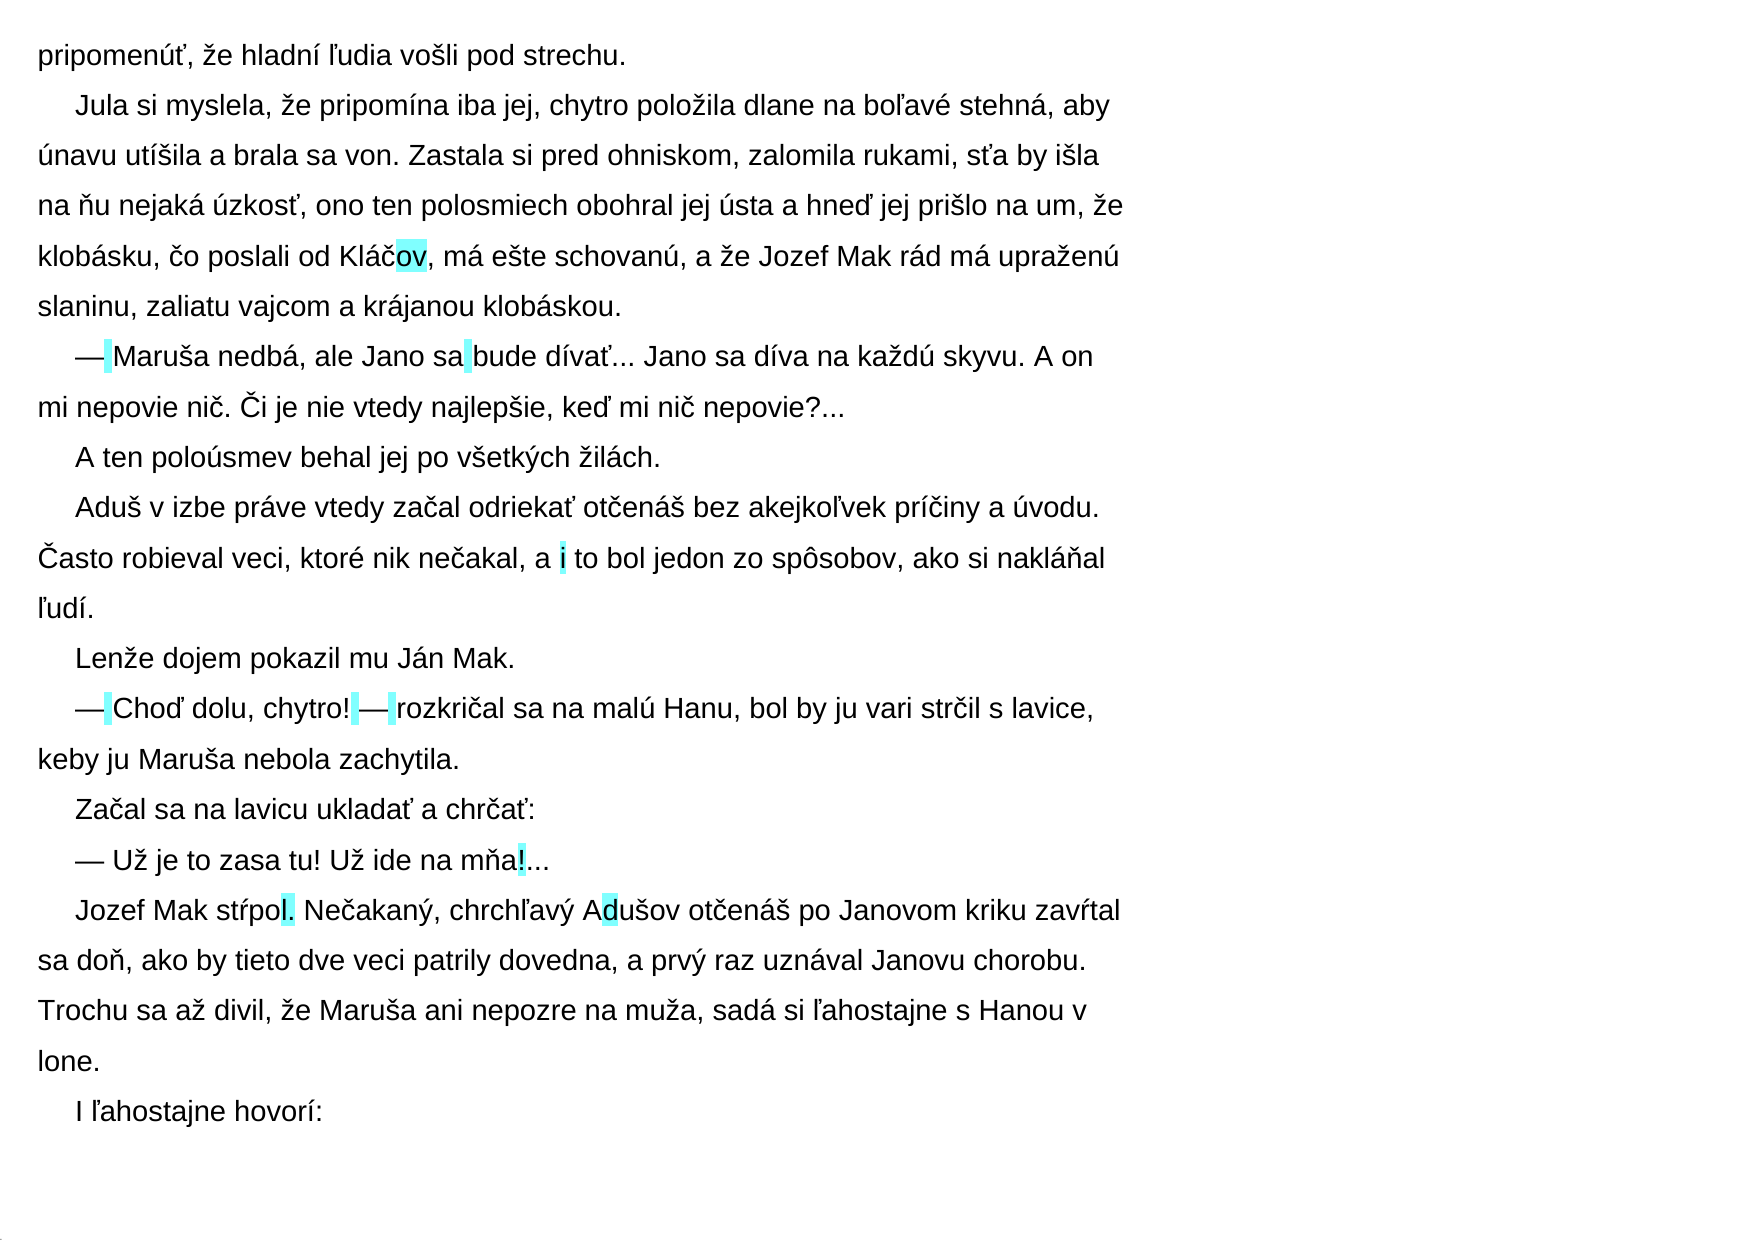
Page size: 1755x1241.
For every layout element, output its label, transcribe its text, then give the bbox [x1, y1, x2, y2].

text Začal sa na lavicu ukladať a chrčať: [37, 792, 1130, 826]
text Lenže dojem pokazil mu Ján Mak. [37, 641, 1130, 675]
text Jula si myslela, že pripomína iba jej, chytro položila dlane na boľavé stehná, aby únavu utíšila a brala sa von. Zastala si pred ohniskom, zalomila rukami, sťa by išla na ňu nejaká úzkosť, ono ten polosmiech obohral jej ústa a hneď jej prišlo na um, že klobásku, čo poslali od Kláčov, má ešte schovanú, a že Jozef Mak rád má upraženú slaninu, zaliatu vajcom a krájanou klobáskou. [37, 88, 1130, 323]
text Aduš v izbe práve vtedy začal odriekať otčenáš bez akejkoľvek príčiny a úvodu. Často robieval veci, ktoré nik nečakal, a i to bol jedon zo spôsobov, ako si nakláňal ľudí. [37, 490, 1130, 624]
text pripomenúť, že hladní ľudia vošli pod strechu. [37, 37, 1130, 71]
text I ľahostajne hovorí: [37, 1094, 1130, 1128]
text Jozef Mak stŕpol. Nečakaný, chrchľavý Adušov otčenáš po Janovom kriku zavŕtal sa doň, ako by tieto dve veci patrily dovedna, a prvý raz uznával Janovu chorobu. Trochu sa až divil, že Maruša ani nepozre na muža, sadá si ľahostajne s Hanou v lone. [37, 893, 1130, 1077]
text — Maruša nedbá, ale Jano sa bude dívať... Jano sa díva na každú skyvu. A on mi nepovie nič. Či je nie vtedy najlepšie, keď mi nič nepovie?... [37, 339, 1130, 423]
text — Choď dolu, chytro! — rozkričal sa na malú Hanu, bol by ju vari strčil s lavice, keby ju Maruša nebola zachytila. [37, 692, 1130, 775]
text — Už je to zasa tu! Už ide na mňa!... [37, 842, 1130, 876]
text A ten poloúsmev behal jej po všetkých žilách. [37, 440, 1130, 473]
